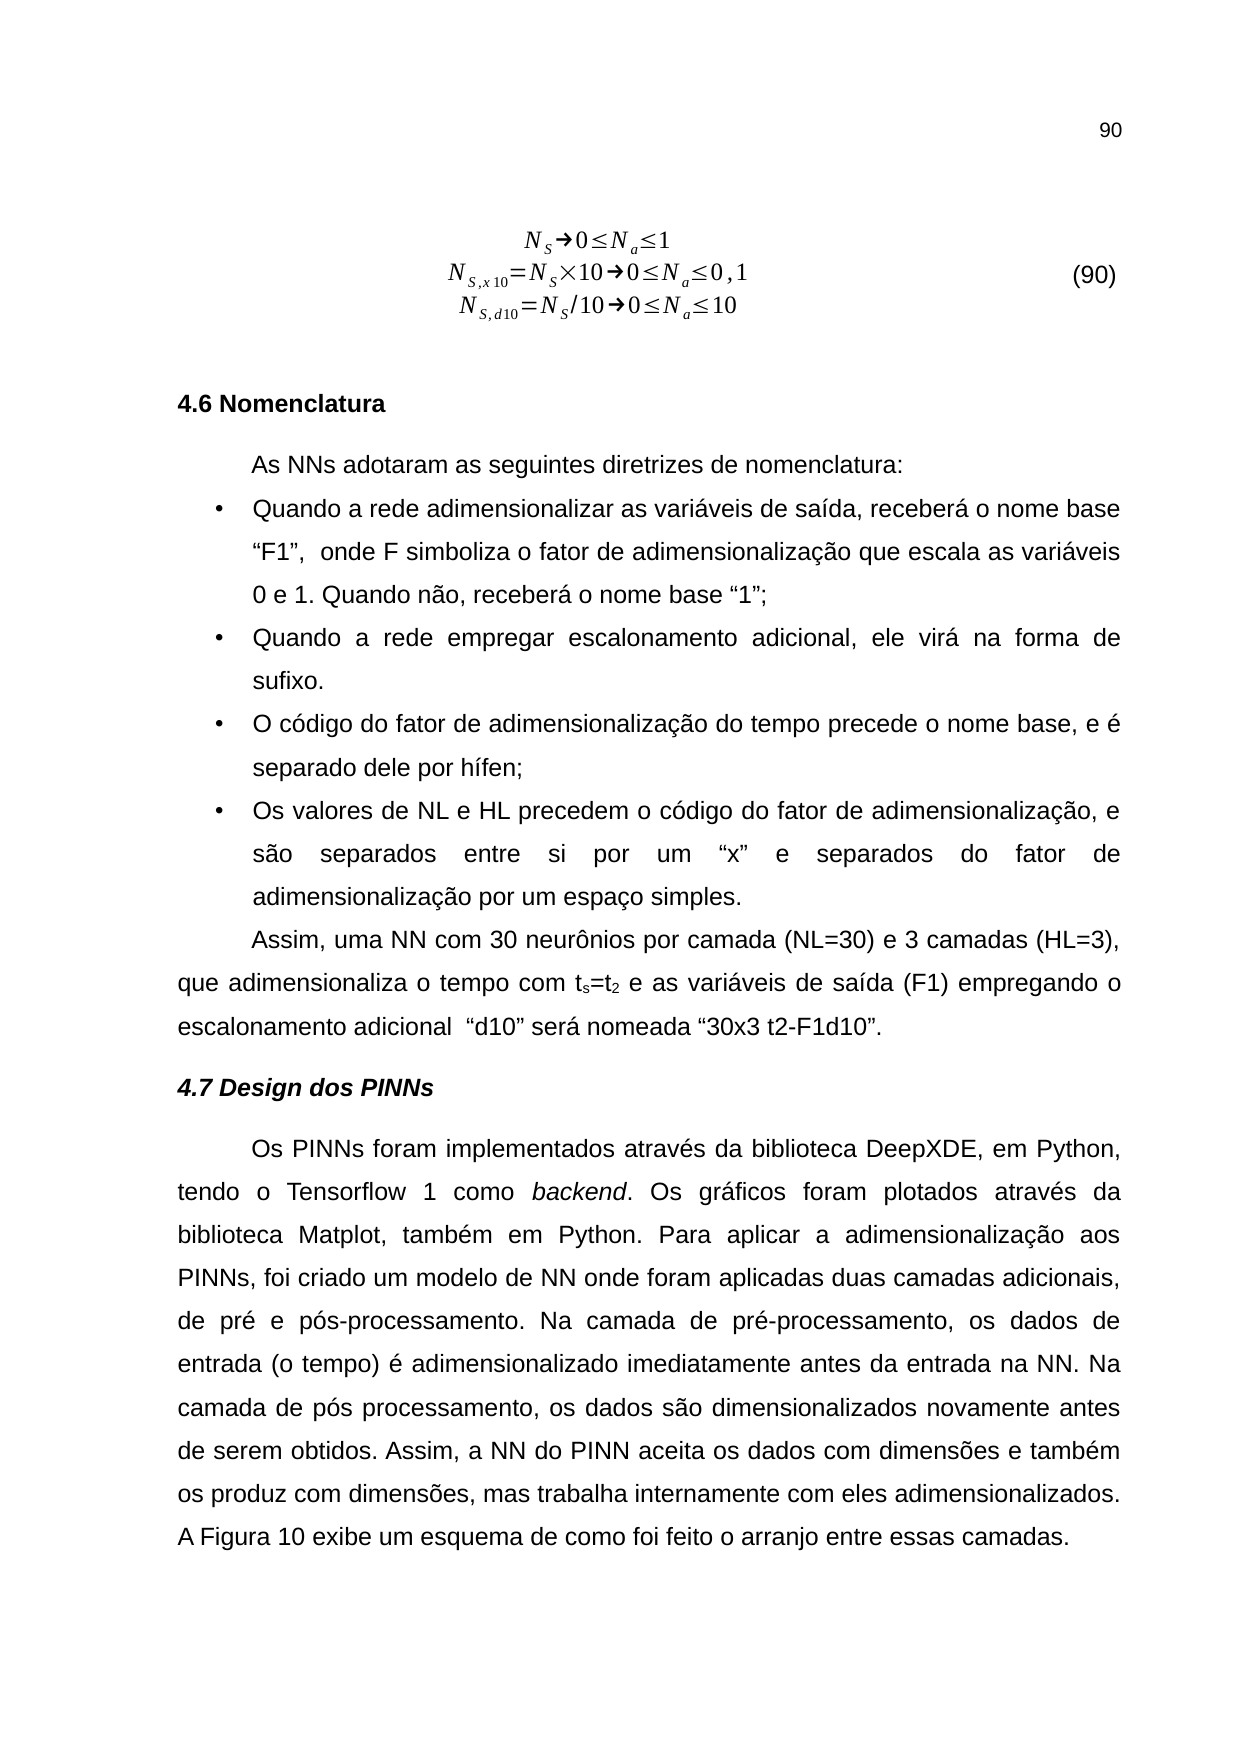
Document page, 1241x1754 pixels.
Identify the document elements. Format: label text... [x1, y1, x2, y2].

list O código do fator de adimensionalização do tempo precede o nome base, e é separado dele por hífen; [215, 709, 1122, 781]
table_header (90) [1017, 220, 1122, 328]
table_header [177, 220, 1017, 328]
subtitle Nomenclatura [177, 389, 1122, 418]
text Os PINNs foram implementados através da biblioteca DeepXDE, em Python, tendo o Tensorflow 1 como backend. Os gráficos foram plotados através da biblioteca Matplot, também em Python. Para aplicar a adimensionalização aos PINNs, foi criado um modelo de NN onde foram aplicadas duas camadas adicionais, de pré e pós-processamento. Na camada de pré-processamento, os dados de entrada (o tempo) é adimensionalizado imediatamente antes da entrada na NN. Na camada de pós processamento, os dados são dimensionalizados novamente antes de serem obtidos. Assim, a NN do PINN aceita os dados com dimensões e também os produz com dimensões, mas trabalha internamente com eles adimensionalizados. A Figura 10 exibe um esquema de como foi feito o arranjo entre essas camadas. [177, 1134, 1122, 1551]
list Quando a rede empregar escalonamento adicional, ele virá na forma de sufixo. [215, 623, 1122, 695]
text As NNs adotaram as seguintes diretrizes de nomenclatura: [177, 451, 1122, 479]
text Assim, uma NN com 30 neurônios por camada (NL=30) e 3 camadas (HL=3), que adimensionaliza o tempo com ts=t2 e as variáveis de saída (F1) empregando o escalonamento adicional “d10” será nomeada “30x3 t2-F1d10”. [177, 925, 1122, 1040]
list Quando a rede adimensionalizar as variáveis de saída, receberá o nome base “F1”, onde F simboliza o fator de adimensionalização que escala as variáveis 0 e 1. Quando não, receberá o nome base “1”; [215, 494, 1122, 609]
list Os valores de NL e HL precedem o código do fator de adimensionalização, e são separados entre si por um “x” e separados do fator de adimensionalização por um espaço simples. [215, 796, 1122, 911]
subtitle Design dos PINNs [177, 1073, 1122, 1101]
